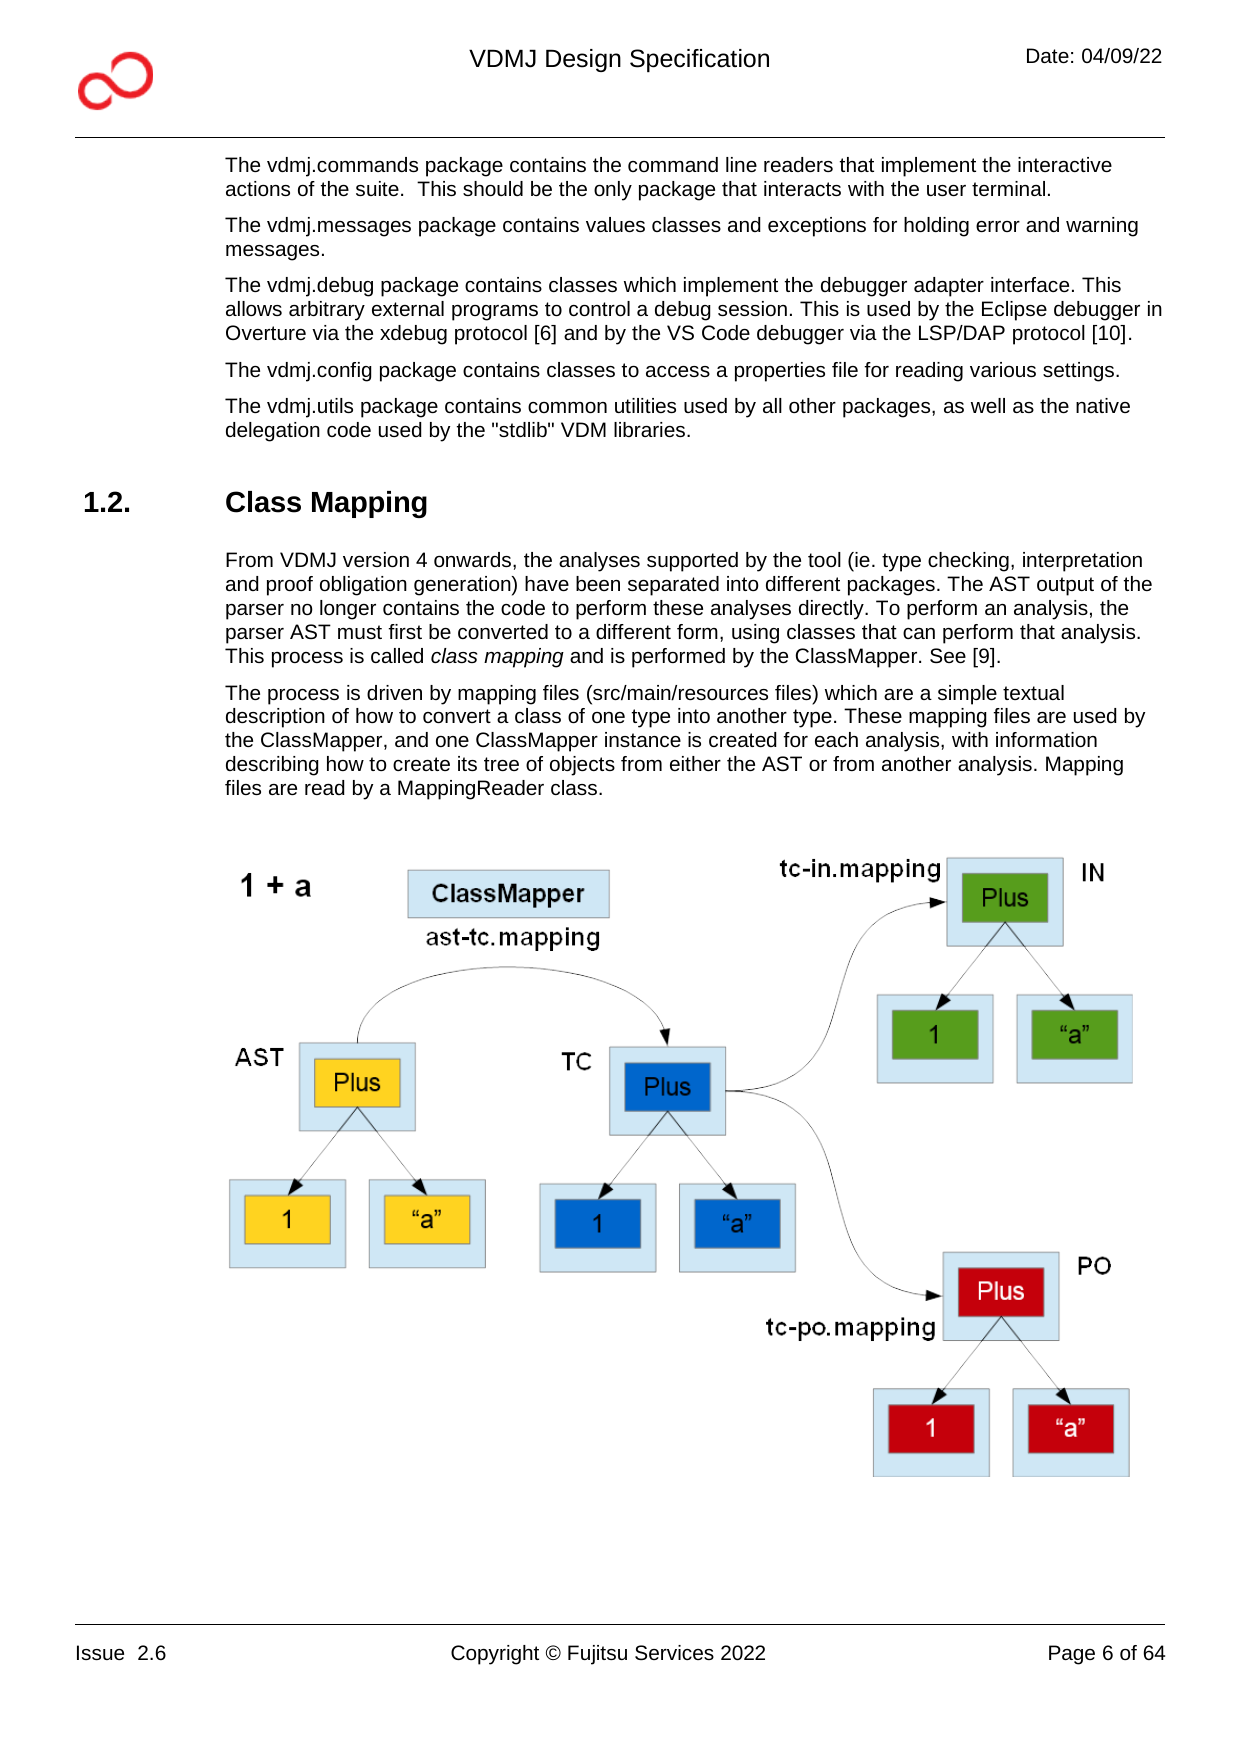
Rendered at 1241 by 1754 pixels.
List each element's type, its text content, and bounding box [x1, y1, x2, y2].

text The vdmj.messages package contains values classes and exceptions for holding error and warning messages. [225, 213, 1165, 261]
text The process is driven by mapping files (src/main/resources files) which are a simple textual description of how to convert a class of one type into another type. These mapping files are used by the ClassMapper, and one ClassMapper instance is created for each analysis, with information describing how to create its tree of objects from either the AST or from another analysis. Mapping files are read by a MappingReader class. [225, 681, 1165, 801]
picture [225, 849, 1133, 1477]
subtitle Class Mapping [75, 485, 1165, 518]
picture [78, 44, 153, 120]
text The vdmj.config package contains classes to access a properties file for reading various settings. [225, 358, 1165, 382]
text The vdmj.utils package contains common utilities used by all other packages, as well as the native delegation code used by the "stdlib" VDM libraries. [225, 394, 1165, 442]
text From VDMJ version 4 onwards, the analyses supported by the tool (ie. type checking, interpretation and proof obligation generation) have been separated into different packages. The AST output of the parser no longer contains the code to perform these analyses directly. To perform an analysis, the parser AST must first be converted to a different form, using classes that can perform that analysis. This process is called class mapping and is performed by the ClassMapper. See [9]. [225, 548, 1165, 668]
text The vdmj.commands package contains the command line readers that implement the interactive actions of the suite. This should be the only package that interacts with the user terminal. [225, 153, 1165, 201]
text The vdmj.debug package contains classes which implement the debugger adapter interface. This allows arbitrary external programs to control a debug session. This is used by the Eclipse debugger in Overture via the xdebug protocol [6] and by the VS Code debugger via the LSP/DAP protocol [10]. [225, 274, 1165, 346]
